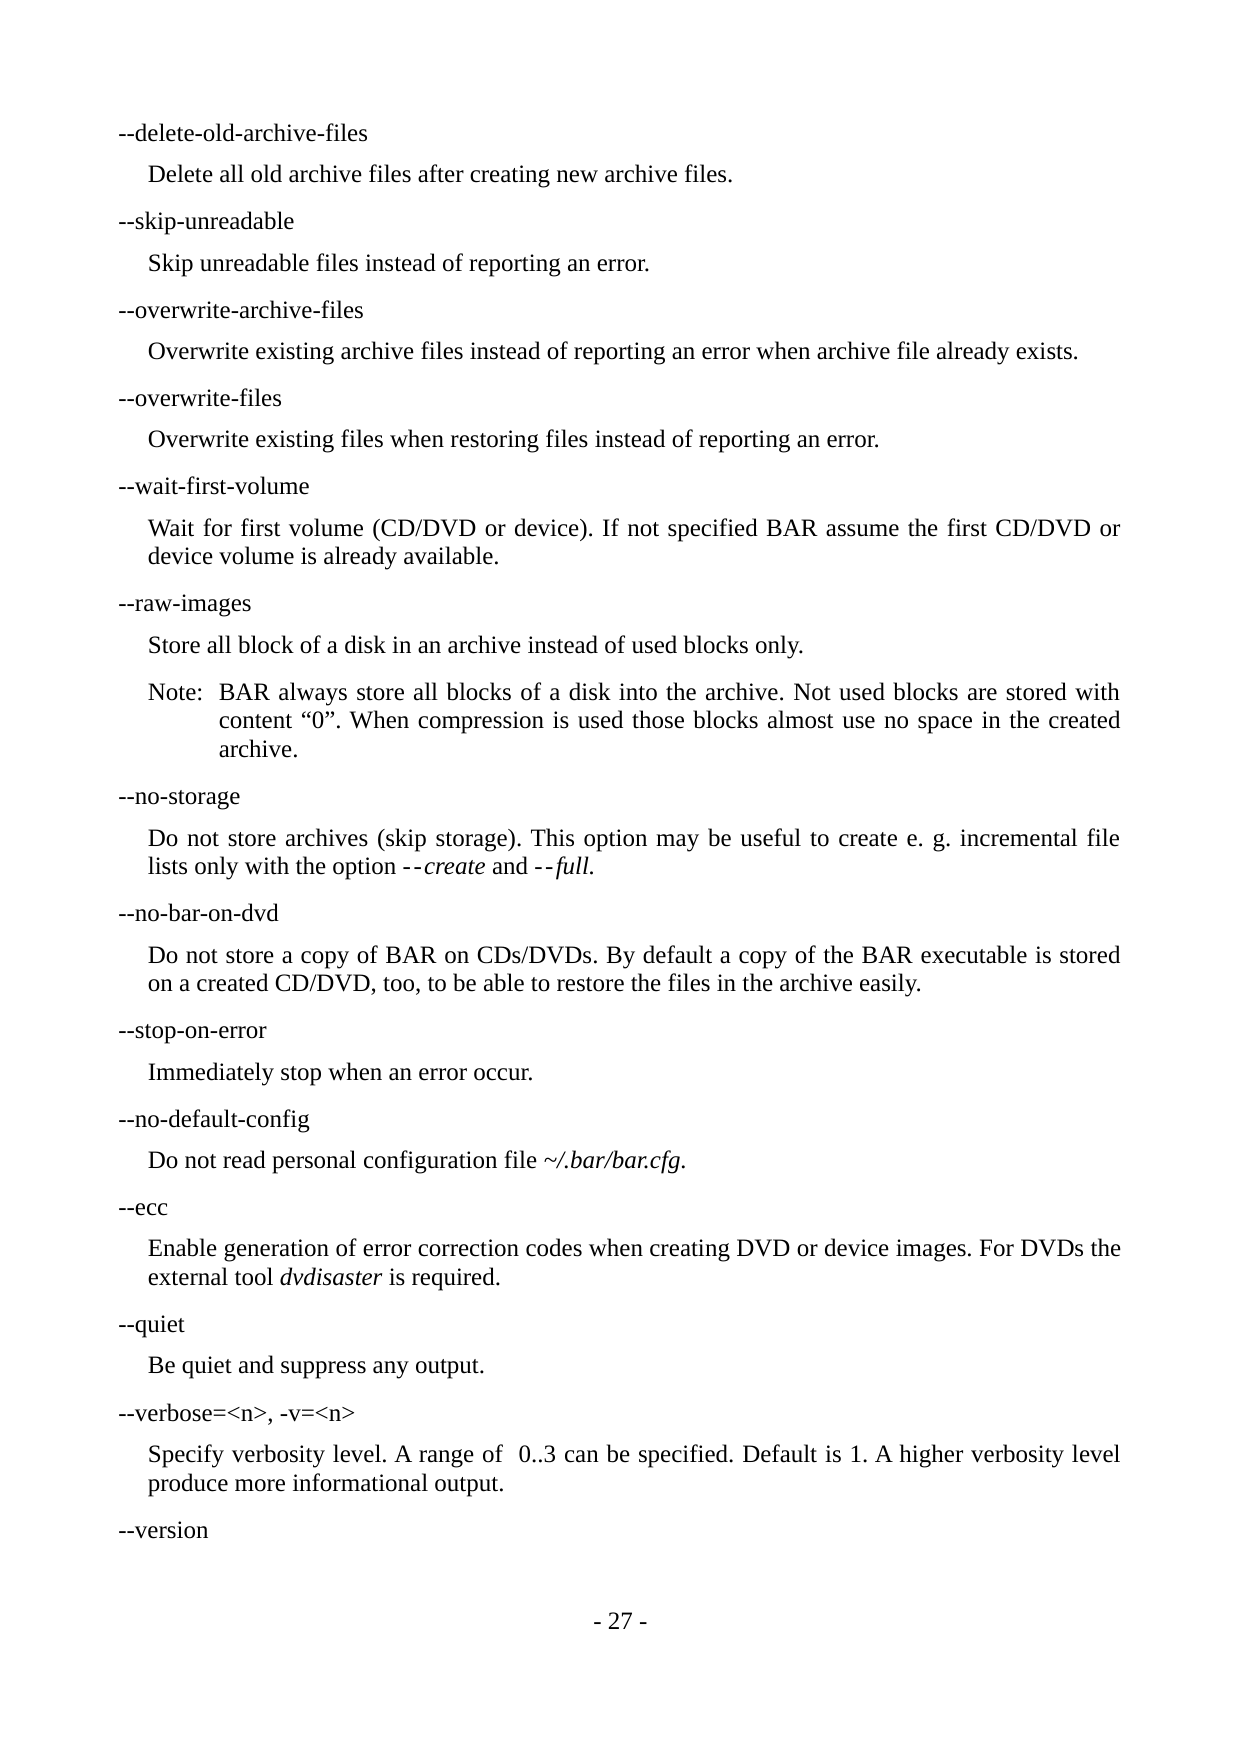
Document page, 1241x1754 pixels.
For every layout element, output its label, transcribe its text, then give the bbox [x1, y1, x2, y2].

text Do not store a copy of BAR on CDs/DVDs. By default a copy of the BAR executable is stored on a created CD/DVD, too, to be able to restore the files in the archive easily. [148, 940, 1122, 997]
text Be quiet and suppress any output. [148, 1351, 1122, 1379]
text Delete all old archive files after creating new archive files. [148, 159, 1122, 188]
text --no-default-config [118, 1104, 1122, 1133]
text --no-bar-on-dvd [118, 898, 1122, 927]
text Store all block of a disk in an archive instead of used blocks only. [148, 630, 1122, 658]
text --ecc [118, 1192, 1122, 1221]
text --wait-first-volume [118, 471, 1122, 500]
text Immediately stop when an error occur. [148, 1057, 1122, 1086]
text --overwrite-archive-files [118, 295, 1122, 323]
text --verbose=<n>, -v=<n> [118, 1398, 1122, 1426]
text Skip unreadable files instead of reporting an error. [148, 248, 1122, 276]
text Enable generation of error correction codes when creating DVD or device images. For DVDs the external tool dvdisaster is required. [148, 1233, 1122, 1291]
text Do not store archives (skip storage). This option may be useful to create e. g. incremental file lists only with the option ‑‑create and ‑‑full. [148, 823, 1122, 880]
text Overwrite existing files when restoring files instead of reporting an error. [148, 424, 1122, 453]
text --raw-images [118, 588, 1122, 617]
text --overwrite-files [118, 383, 1122, 412]
text Specify verbosity level. A range of 0..3 can be specified. Default is 1. A higher verbosity level produce more informational output. [148, 1439, 1122, 1496]
text --version [118, 1515, 1122, 1543]
text --delete-old-archive-files [118, 118, 1122, 147]
text Note: BAR always store all blocks of a disk into the archive. Not used blocks are stored with content “0”. When compression is used those blocks almost use no space in the created archive. [148, 677, 1122, 763]
text Overwrite existing archive files instead of reporting an error when archive file already exists. [148, 336, 1122, 365]
text Do not read personal configuration file ~/.bar/bar.cfg. [148, 1145, 1122, 1174]
text --stop-on-error [118, 1016, 1122, 1044]
text Wait for first volume (CD/DVD or device). If not specified BAR assume the first CD/DVD or device volume is already available. [148, 513, 1122, 570]
text --quiet [118, 1309, 1122, 1338]
text --skip-unreadable [118, 206, 1122, 235]
text --no-storage [118, 781, 1122, 810]
